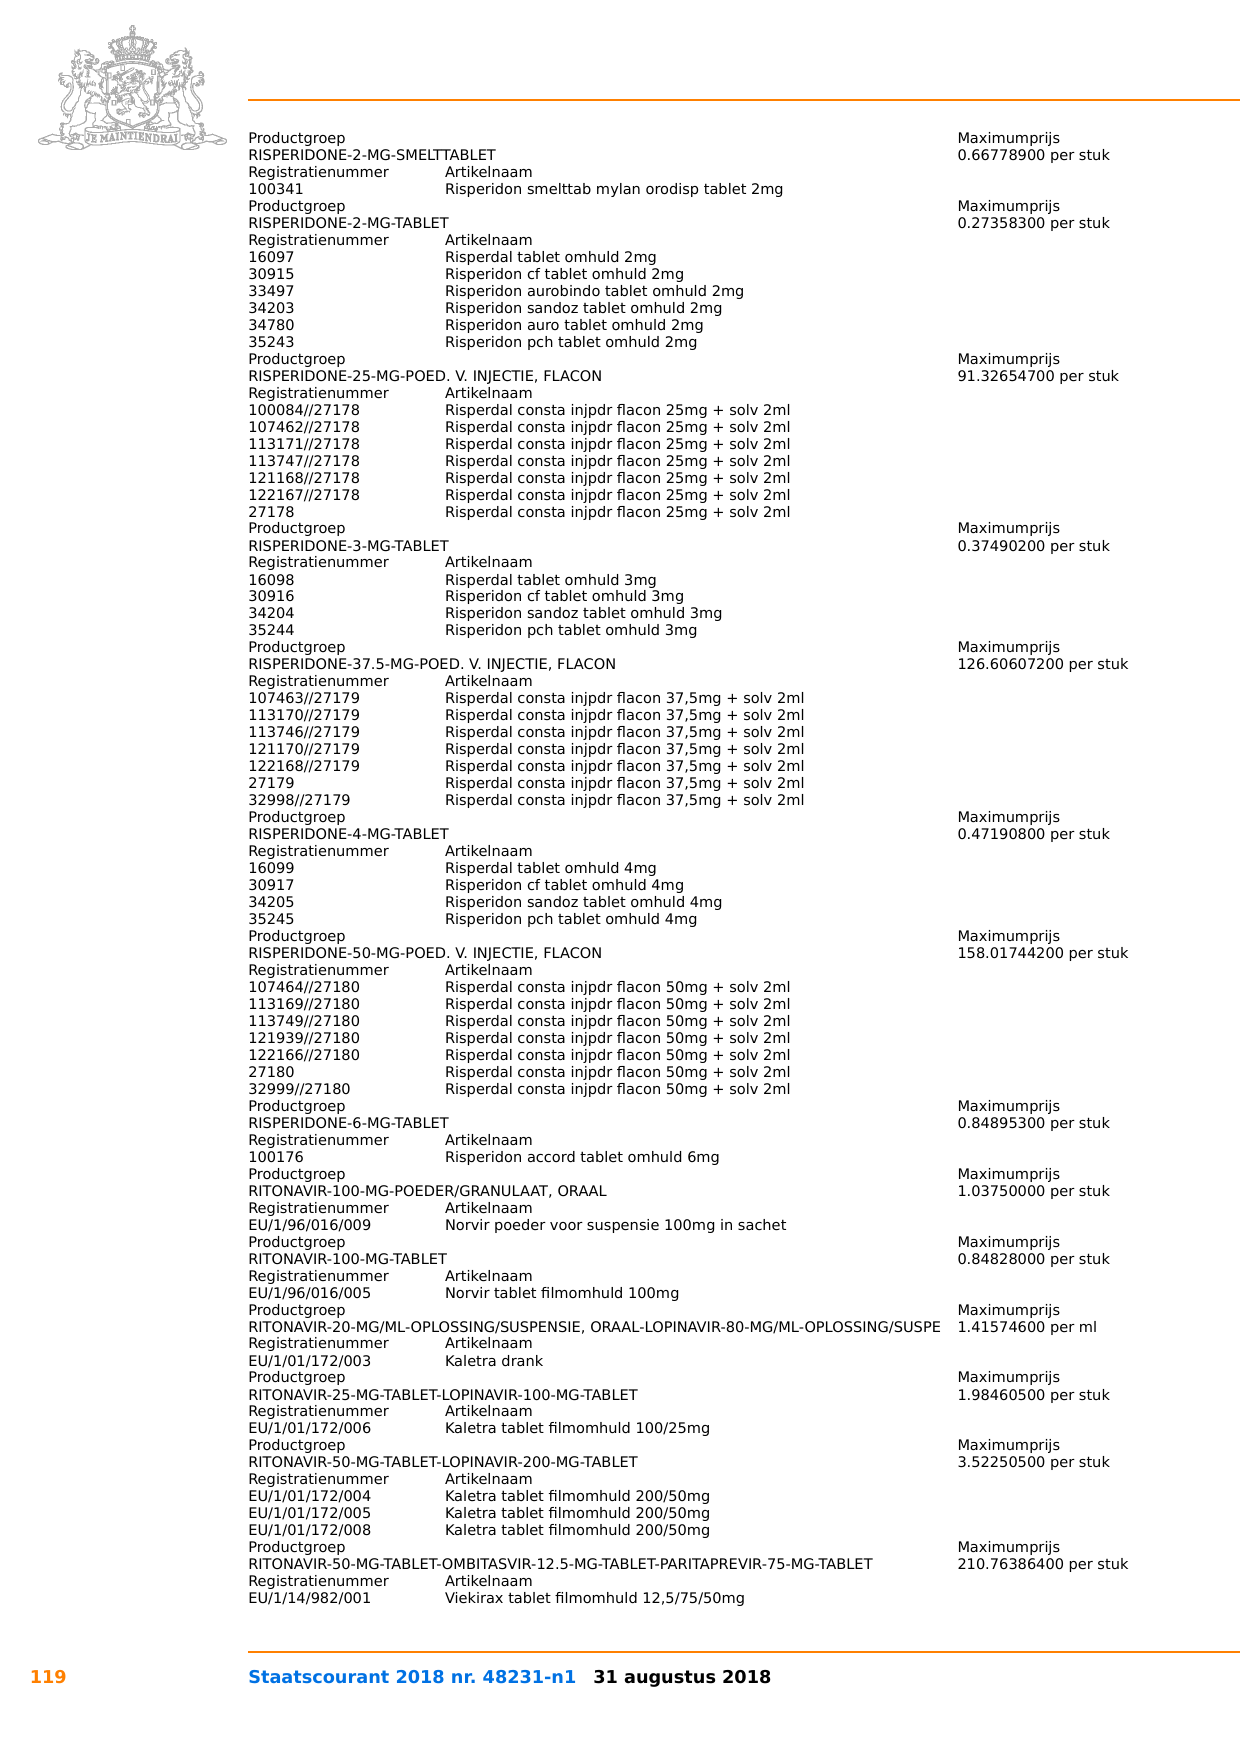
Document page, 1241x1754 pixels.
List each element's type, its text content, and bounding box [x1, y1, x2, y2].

table_cell [951, 1488, 1163, 1505]
table_cell Productgroep [248, 130, 439, 147]
table_cell Risperidon sandoz tablet omhuld 2mg [439, 300, 951, 317]
table_cell EU/1/01/172/008 [248, 1522, 439, 1539]
table_cell Productgroep [248, 1369, 439, 1386]
table_cell [951, 1522, 1163, 1539]
table_cell [951, 588, 1163, 605]
table_cell Risperidon pch tablet omhuld 2mg [439, 334, 951, 351]
table_cell Risperdal consta injpdr flacon 50mg + solv 2ml [439, 1013, 951, 1030]
table_cell [951, 911, 1163, 928]
table_cell [951, 571, 1163, 588]
table_cell 27180 [248, 1064, 439, 1081]
table_cell Risperdal consta injpdr flacon 37,5mg + solv 2ml [439, 707, 951, 724]
table_cell [951, 232, 1163, 249]
table_cell 0.84895300 per stuk [951, 1115, 1163, 1132]
table_cell Registratienummer [248, 843, 439, 860]
table_cell [951, 758, 1163, 775]
table_cell EU/1/01/172/006 [248, 1420, 439, 1437]
table_cell 33497 [248, 283, 439, 300]
table_cell Risperidon smelttab mylan orodisp tablet 2mg [439, 181, 951, 198]
table_cell RISPERIDONE-50-MG-POED. V. INJECTIE, FLACON [248, 945, 951, 962]
table_cell Maximumprijs [951, 198, 1163, 215]
table_cell [951, 453, 1163, 469]
table_cell 122166//27180 [248, 1047, 439, 1064]
table_cell Risperdal consta injpdr flacon 50mg + solv 2ml [439, 979, 951, 996]
table_cell Registratienummer [248, 385, 439, 402]
table_cell 126.60607200 per stuk [951, 656, 1163, 673]
table_cell [439, 1369, 951, 1386]
table_cell 1.41574600 per ml [951, 1319, 1163, 1335]
table_cell 113171//27178 [248, 436, 439, 452]
table_cell 210.76386400 per stuk [951, 1556, 1163, 1573]
table_cell [951, 1590, 1163, 1607]
table_cell Risperdal consta injpdr flacon 25mg + solv 2ml [439, 402, 951, 418]
table_cell EU/1/14/982/001 [248, 1590, 439, 1607]
table_cell Maximumprijs [951, 1369, 1163, 1386]
table_cell 0.84828000 per stuk [951, 1251, 1163, 1267]
table_cell Risperidon cf tablet omhuld 3mg [439, 588, 951, 605]
table_cell [951, 1047, 1163, 1064]
table_cell 0.47190800 per stuk [951, 826, 1163, 843]
table_cell Productgroep [248, 351, 439, 368]
table_cell [951, 1149, 1163, 1166]
table_cell [951, 249, 1163, 266]
table_cell 16099 [248, 860, 439, 877]
table_cell Maximumprijs [951, 130, 1163, 147]
table_cell [951, 1200, 1163, 1217]
table_cell [951, 1013, 1163, 1030]
table_cell EU/1/01/172/005 [248, 1505, 439, 1522]
table_cell Risperdal consta injpdr flacon 25mg + solv 2ml [439, 504, 951, 520]
table_cell RISPERIDONE-6-MG-TABLET [248, 1115, 951, 1132]
table_cell [951, 470, 1163, 486]
table_cell [951, 164, 1163, 181]
table_cell RITONAVIR-100-MG-TABLET [248, 1251, 951, 1267]
table_cell 113170//27179 [248, 707, 439, 724]
table_cell 16097 [248, 249, 439, 266]
table_cell 91.32654700 per stuk [951, 368, 1163, 384]
table_cell 35245 [248, 911, 439, 928]
table_cell [951, 860, 1163, 877]
table_cell Risperdal consta injpdr flacon 37,5mg + solv 2ml [439, 792, 951, 809]
table_cell Registratienummer [248, 1200, 439, 1217]
table_cell 107463//27179 [248, 690, 439, 707]
table_cell EU/1/01/172/003 [248, 1353, 439, 1369]
table_cell [951, 605, 1163, 622]
table_cell RISPERIDONE-2-MG-TABLET [248, 215, 951, 232]
table_cell [951, 894, 1163, 911]
table_cell Productgroep [248, 520, 439, 537]
table_cell [439, 639, 951, 656]
table_cell RITONAVIR-50-MG-TABLET-LOPINAVIR-200-MG-TABLET [248, 1454, 951, 1471]
table_cell 100341 [248, 181, 439, 198]
table_cell [951, 419, 1163, 436]
table_cell Risperidon cf tablet omhuld 2mg [439, 266, 951, 283]
table_cell 27179 [248, 775, 439, 792]
table_cell Risperdal consta injpdr flacon 50mg + solv 2ml [439, 996, 951, 1013]
table_cell [951, 1217, 1163, 1233]
table_cell 1.98460500 per stuk [951, 1386, 1163, 1403]
table_cell 0.27358300 per stuk [951, 215, 1163, 232]
table_cell [951, 486, 1163, 503]
table_cell [951, 1285, 1163, 1301]
table_cell Productgroep [248, 198, 439, 215]
table_cell Productgroep [248, 809, 439, 826]
table_cell Registratienummer [248, 962, 439, 979]
table_cell [951, 1505, 1163, 1522]
table_cell [951, 436, 1163, 452]
table_cell Risperdal consta injpdr flacon 37,5mg + solv 2ml [439, 741, 951, 758]
table_cell RITONAVIR-100-MG-POEDER/GRANULAAT, ORAAL [248, 1183, 951, 1199]
table_cell Kaletra drank [439, 1353, 951, 1369]
table_cell Risperdal consta injpdr flacon 50mg + solv 2ml [439, 1081, 951, 1098]
table_cell [439, 1166, 951, 1183]
table_cell Artikelnaam [439, 385, 951, 402]
table_cell Registratienummer [248, 1471, 439, 1488]
table_cell [439, 928, 951, 945]
table_cell 122168//27179 [248, 758, 439, 775]
table_cell 1.03750000 per stuk [951, 1183, 1163, 1199]
table_cell Risperidon sandoz tablet omhuld 3mg [439, 605, 951, 622]
table_cell Artikelnaam [439, 843, 951, 860]
table_cell [951, 1064, 1163, 1081]
table_cell Risperdal consta injpdr flacon 37,5mg + solv 2ml [439, 775, 951, 792]
table_cell Productgroep [248, 1301, 439, 1318]
table_cell 35243 [248, 334, 439, 351]
table_cell Artikelnaam [439, 673, 951, 690]
table_cell [439, 1301, 951, 1318]
table_cell [951, 673, 1163, 690]
table_cell Maximumprijs [951, 1301, 1163, 1318]
table_cell EU/1/01/172/004 [248, 1488, 439, 1505]
table_cell Risperdal tablet omhuld 4mg [439, 860, 951, 877]
table_cell [439, 1098, 951, 1115]
table_cell [951, 996, 1163, 1013]
table_cell 107462//27178 [248, 419, 439, 436]
table_cell [951, 1573, 1163, 1590]
table_cell Risperidon sandoz tablet omhuld 4mg [439, 894, 951, 911]
table_cell [439, 520, 951, 537]
table_cell [951, 1335, 1163, 1352]
table_cell Artikelnaam [439, 1403, 951, 1420]
table_cell 0.37490200 per stuk [951, 538, 1163, 554]
table_cell Risperdal consta injpdr flacon 50mg + solv 2ml [439, 1047, 951, 1064]
table_cell 113169//27180 [248, 996, 439, 1013]
table_cell 34204 [248, 605, 439, 622]
table_cell [439, 198, 951, 215]
table_cell RISPERIDONE-3-MG-TABLET [248, 538, 951, 554]
table_cell Risperdal consta injpdr flacon 50mg + solv 2ml [439, 1030, 951, 1047]
table_cell [951, 690, 1163, 707]
table_cell [951, 334, 1163, 351]
table_cell 0.66778900 per stuk [951, 147, 1163, 164]
table_cell Registratienummer [248, 1335, 439, 1352]
table_cell 113749//27180 [248, 1013, 439, 1030]
table_cell 121170//27179 [248, 741, 439, 758]
table_cell Kaletra tablet filmomhuld 200/50mg [439, 1505, 951, 1522]
table_cell Norvir poeder voor suspensie 100mg in sachet [439, 1217, 951, 1233]
table_cell 121939//27180 [248, 1030, 439, 1047]
table_cell 34780 [248, 317, 439, 334]
table_cell Risperdal consta injpdr flacon 37,5mg + solv 2ml [439, 724, 951, 741]
table_cell Risperdal consta injpdr flacon 37,5mg + solv 2ml [439, 758, 951, 775]
table_cell 113747//27178 [248, 453, 439, 469]
table_cell [951, 385, 1163, 402]
table_cell RITONAVIR-20-MG/ML-OPLOSSING/SUSPENSIE, ORAAL-LOPINAVIR-80-MG/ML-OPLOSSING/SUSPE [248, 1319, 951, 1335]
table_cell 32999//27180 [248, 1081, 439, 1098]
table_cell Kaletra tablet filmomhuld 200/50mg [439, 1488, 951, 1505]
table_cell [439, 130, 951, 147]
table_cell [951, 724, 1163, 741]
table_cell Maximumprijs [951, 809, 1163, 826]
table_cell Maximumprijs [951, 520, 1163, 537]
table_cell 107464//27180 [248, 979, 439, 996]
table_cell RITONAVIR-25-MG-TABLET-LOPINAVIR-100-MG-TABLET [248, 1386, 951, 1403]
table_cell Viekirax tablet filmomhuld 12,5/75/50mg [439, 1590, 951, 1607]
table_cell [951, 1353, 1163, 1369]
table_cell Maximumprijs [951, 1539, 1163, 1556]
table_cell Risperidon pch tablet omhuld 3mg [439, 622, 951, 639]
table_cell [951, 979, 1163, 996]
table_cell Norvir tablet filmomhuld 100mg [439, 1285, 951, 1301]
table_cell Risperidon cf tablet omhuld 4mg [439, 877, 951, 894]
table_cell [951, 843, 1163, 860]
table_cell Registratienummer [248, 1132, 439, 1149]
table_cell Risperidon pch tablet omhuld 4mg [439, 911, 951, 928]
table_cell 34205 [248, 894, 439, 911]
table_cell [951, 962, 1163, 979]
table_cell Risperdal consta injpdr flacon 25mg + solv 2ml [439, 419, 951, 436]
table_cell Artikelnaam [439, 1268, 951, 1284]
table_cell Artikelnaam [439, 1200, 951, 1217]
table_cell Risperdal tablet omhuld 2mg [439, 249, 951, 266]
table_cell 30915 [248, 266, 439, 283]
table_cell Maximumprijs [951, 1098, 1163, 1115]
table_cell Productgroep [248, 1098, 439, 1115]
table_cell Risperdal consta injpdr flacon 25mg + solv 2ml [439, 470, 951, 486]
table_cell 16098 [248, 571, 439, 588]
table_cell Productgroep [248, 928, 439, 945]
table_cell [951, 554, 1163, 571]
table_cell Artikelnaam [439, 164, 951, 181]
table_cell RITONAVIR-50-MG-TABLET-OMBITASVIR-12.5-MG-TABLET-PARITAPREVIR-75-MG-TABLET [248, 1556, 951, 1573]
table_cell Risperidon aurobindo tablet omhuld 2mg [439, 283, 951, 300]
table_cell [951, 1420, 1163, 1437]
table_cell 32998//27179 [248, 792, 439, 809]
table_cell [951, 1471, 1163, 1488]
table_cell Artikelnaam [439, 1573, 951, 1590]
table_cell [951, 300, 1163, 317]
table_cell Maximumprijs [951, 928, 1163, 945]
table_cell Artikelnaam [439, 554, 951, 571]
table_cell [951, 1132, 1163, 1149]
table_cell Risperdal consta injpdr flacon 25mg + solv 2ml [439, 453, 951, 469]
table_cell Risperidon accord tablet omhuld 6mg [439, 1149, 951, 1166]
table_cell 121168//27178 [248, 470, 439, 486]
table_cell 27178 [248, 504, 439, 520]
table_cell Risperdal consta injpdr flacon 50mg + solv 2ml [439, 1064, 951, 1081]
table_cell Kaletra tablet filmomhuld 100/25mg [439, 1420, 951, 1437]
table_cell [951, 792, 1163, 809]
table_cell Productgroep [248, 639, 439, 656]
table_cell 35244 [248, 622, 439, 639]
table_cell Registratienummer [248, 673, 439, 690]
picture [38, 25, 227, 150]
table_cell Maximumprijs [951, 1437, 1163, 1454]
table_cell Registratienummer [248, 1268, 439, 1284]
table_cell 34203 [248, 300, 439, 317]
table_cell Registratienummer [248, 232, 439, 249]
table_cell [951, 1081, 1163, 1098]
table_cell [951, 877, 1163, 894]
table_cell Maximumprijs [951, 351, 1163, 368]
table_cell [439, 351, 951, 368]
table_cell [439, 1539, 951, 1556]
table_cell [951, 775, 1163, 792]
table_cell Productgroep [248, 1234, 439, 1251]
table_cell Maximumprijs [951, 1166, 1163, 1183]
table_cell [951, 707, 1163, 724]
table_cell [439, 809, 951, 826]
table_cell [951, 1030, 1163, 1047]
table_cell [951, 266, 1163, 283]
table_cell Risperdal consta injpdr flacon 37,5mg + solv 2ml [439, 690, 951, 707]
table_cell Maximumprijs [951, 639, 1163, 656]
table_cell [951, 622, 1163, 639]
table_cell Registratienummer [248, 554, 439, 571]
table_cell Productgroep [248, 1437, 439, 1454]
table_cell Registratienummer [248, 1403, 439, 1420]
table_cell Registratienummer [248, 1573, 439, 1590]
table_cell RISPERIDONE-37.5-MG-POED. V. INJECTIE, FLACON [248, 656, 951, 673]
table_cell Artikelnaam [439, 962, 951, 979]
table_cell Productgroep [248, 1166, 439, 1183]
table_cell EU/1/96/016/009 [248, 1217, 439, 1233]
table_cell [439, 1234, 951, 1251]
table_cell 122167//27178 [248, 486, 439, 503]
table_cell 100084//27178 [248, 402, 439, 418]
table_cell [439, 1437, 951, 1454]
table_cell RISPERIDONE-25-MG-POED. V. INJECTIE, FLACON [248, 368, 951, 384]
table_cell 158.01744200 per stuk [951, 945, 1163, 962]
table_cell Registratienummer [248, 164, 439, 181]
table_cell 3.52250500 per stuk [951, 1454, 1163, 1471]
table_cell [951, 317, 1163, 334]
table_cell 30916 [248, 588, 439, 605]
table_cell [951, 1268, 1163, 1284]
table_cell 100176 [248, 1149, 439, 1166]
table_cell Risperidon auro tablet omhuld 2mg [439, 317, 951, 334]
table_cell Artikelnaam [439, 1335, 951, 1352]
table_cell RISPERIDONE-2-MG-SMELTTABLET [248, 147, 951, 164]
table_cell [951, 741, 1163, 758]
table_cell Risperdal consta injpdr flacon 25mg + solv 2ml [439, 436, 951, 452]
table_cell Productgroep [248, 1539, 439, 1556]
table_cell Risperdal tablet omhuld 3mg [439, 571, 951, 588]
table_cell 30917 [248, 877, 439, 894]
table_cell Artikelnaam [439, 232, 951, 249]
table_cell EU/1/96/016/005 [248, 1285, 439, 1301]
table_cell [951, 283, 1163, 300]
table_cell Artikelnaam [439, 1471, 951, 1488]
table_cell [951, 402, 1163, 418]
table_cell Maximumprijs [951, 1234, 1163, 1251]
table_cell RISPERIDONE-4-MG-TABLET [248, 826, 951, 843]
table_cell Artikelnaam [439, 1132, 951, 1149]
table_cell Kaletra tablet filmomhuld 200/50mg [439, 1522, 951, 1539]
table_cell 113746//27179 [248, 724, 439, 741]
table_cell [951, 181, 1163, 198]
table_cell [951, 1403, 1163, 1420]
table_cell [951, 504, 1163, 520]
table_cell Risperdal consta injpdr flacon 25mg + solv 2ml [439, 486, 951, 503]
